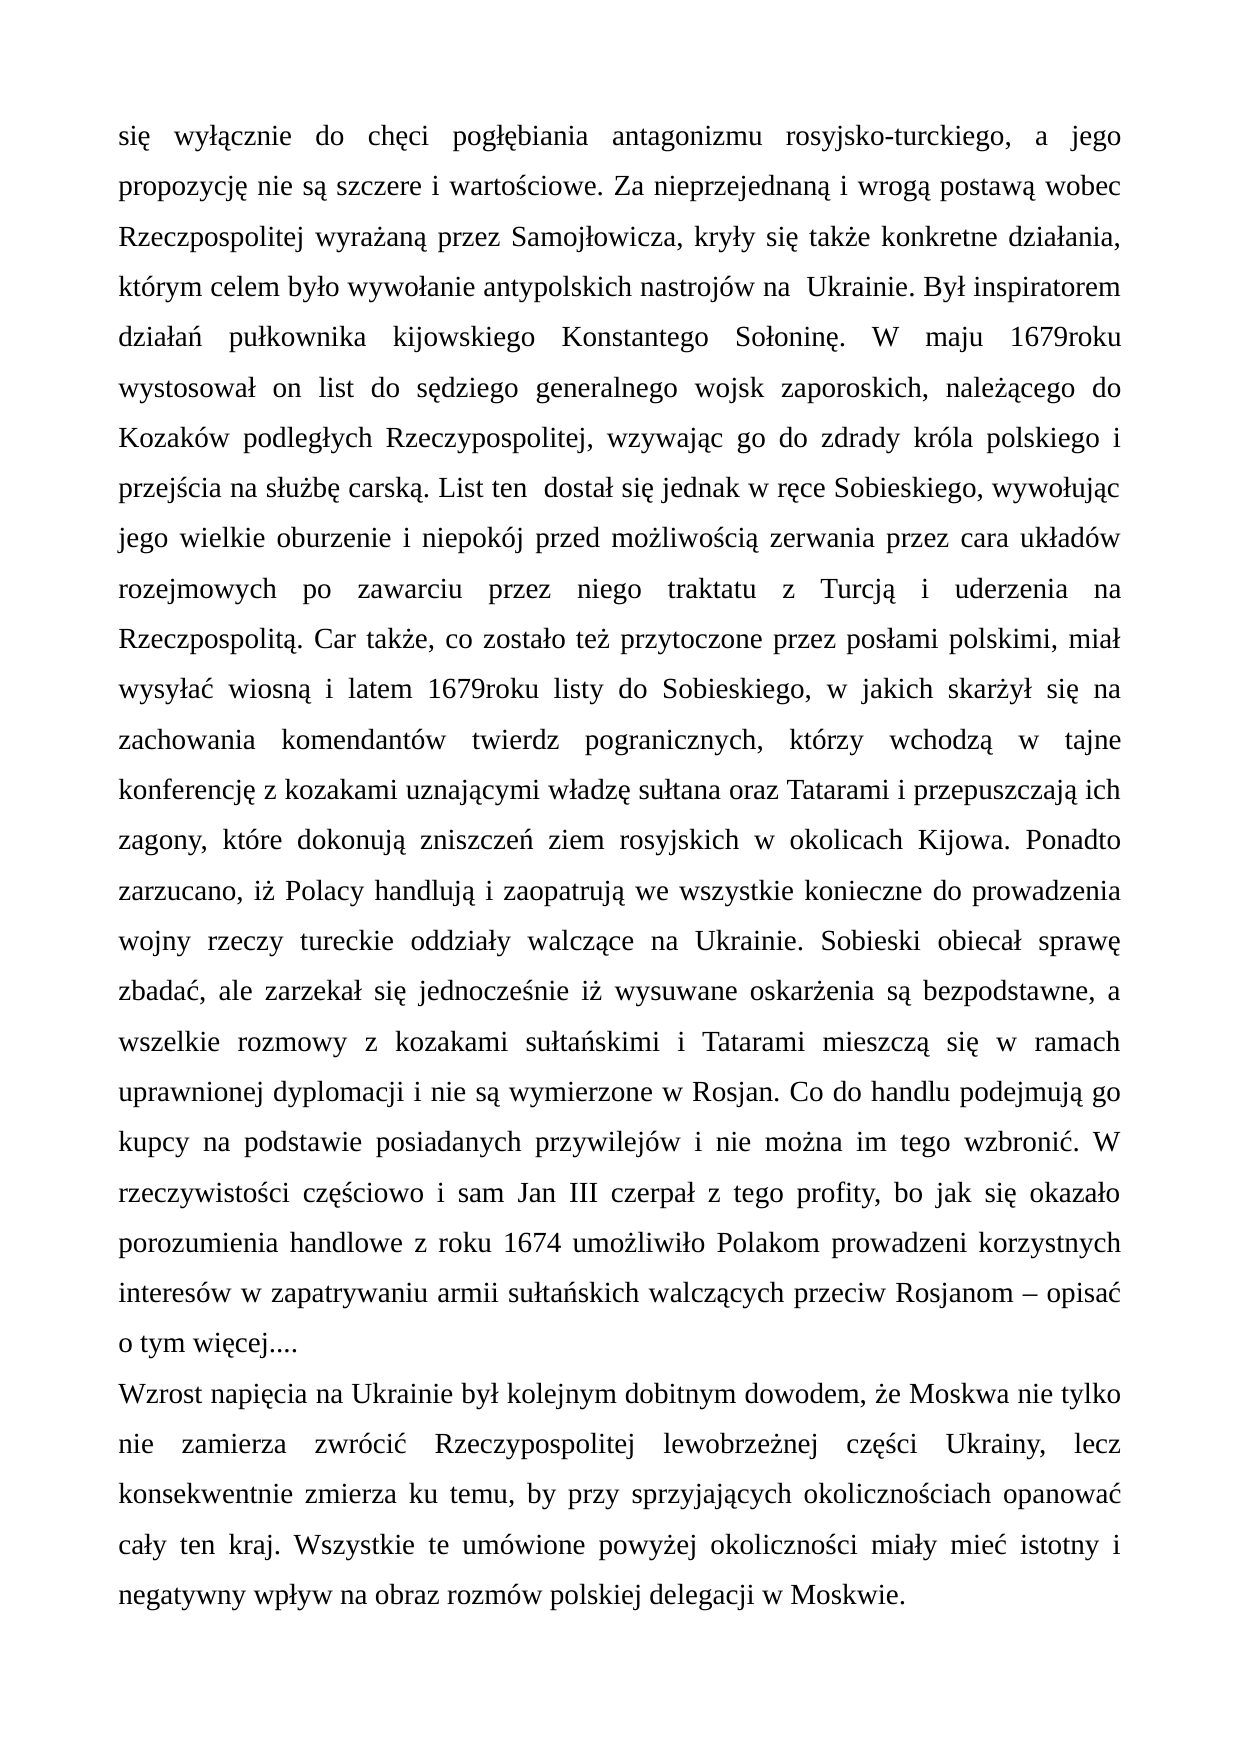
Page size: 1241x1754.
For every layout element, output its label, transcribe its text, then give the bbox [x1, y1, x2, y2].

text się wyłącznie do chęci pogłębiania antagonizmu rosyjsko-turckiego, a jego propozycję nie są szczere i wartościowe. Za nieprzejednaną i wrogą postawą wobec Rzeczpospolitej wyrażaną przez Samojłowicza, kryły się także konkretne działania, którym celem było wywołanie antypolskich nastrojów na Ukrainie. Był inspiratorem działań pułkownika kijowskiego Konstantego Sołoninę. W maju 1679roku wystosował on list do sędziego generalnego wojsk zaporoskich, należącego do Kozaków podległych Rzeczypospolitej, wzywając go do zdrady króla polskiego i przejścia na służbę carską. List ten dostał się jednak w ręce Sobieskiego, wywołując jego wielkie oburzenie i niepokój przed możliwością zerwania przez cara układów rozejmowych po zawarciu przez niego traktatu z Turcją i uderzenia na Rzeczpospolitą. Car także, co zostało też przytoczone przez posłami polskimi, miał wysyłać wiosną i latem 1679roku listy do Sobieskiego, w jakich skarżył się na zachowania komendantów twierdz pogranicznych, którzy wchodzą w tajne konferencję z kozakami uznającymi władzę sułtana oraz Tatarami i przepuszczają ich zagony, które dokonują zniszczeń ziem rosyjskich w okolicach Kijowa. Ponadto zarzucano, iż Polacy handlują i zaopatrują we wszystkie konieczne do prowadzenia wojny rzeczy tureckie oddziały walczące na Ukrainie. Sobieski obiecał sprawę zbadać, ale zarzekał się jednocześnie iż wysuwane oskarżenia są bezpodstawne, a wszelkie rozmowy z kozakami sułtańskimi i Tatarami mieszczą się w ramach uprawnionej dyplomacji i nie są wymierzone w Rosjan. Co do handlu podejmują go kupcy na podstawie posiadanych przywilejów i nie można im tego wzbronić. W rzeczywistości częściowo i sam Jan III czerpał z tego profity, bo jak się okazało porozumienia handlowe z roku 1674 umożliwiło Polakom prowadzeni korzystnych interesów w zapatrywaniu armii sułtańskich walczących przeciw Rosjanom – opisać o tym więcej.... [118, 118, 1122, 1359]
text Wzrost napięcia na Ukrainie był kolejnym dobitnym dowodem, że Moskwa nie tylko nie zamierza zwrócić Rzeczypospolitej lewobrzeżnej części Ukrainy, lecz konsekwentnie zmierza ku temu, by przy sprzyjających okolicznościach opanować cały ten kraj. Wszystkie te umówione powyżej okoliczności miały mieć istotny i negatywny wpływ na obraz rozmów polskiej delegacji w Moskwie. [118, 1376, 1122, 1611]
